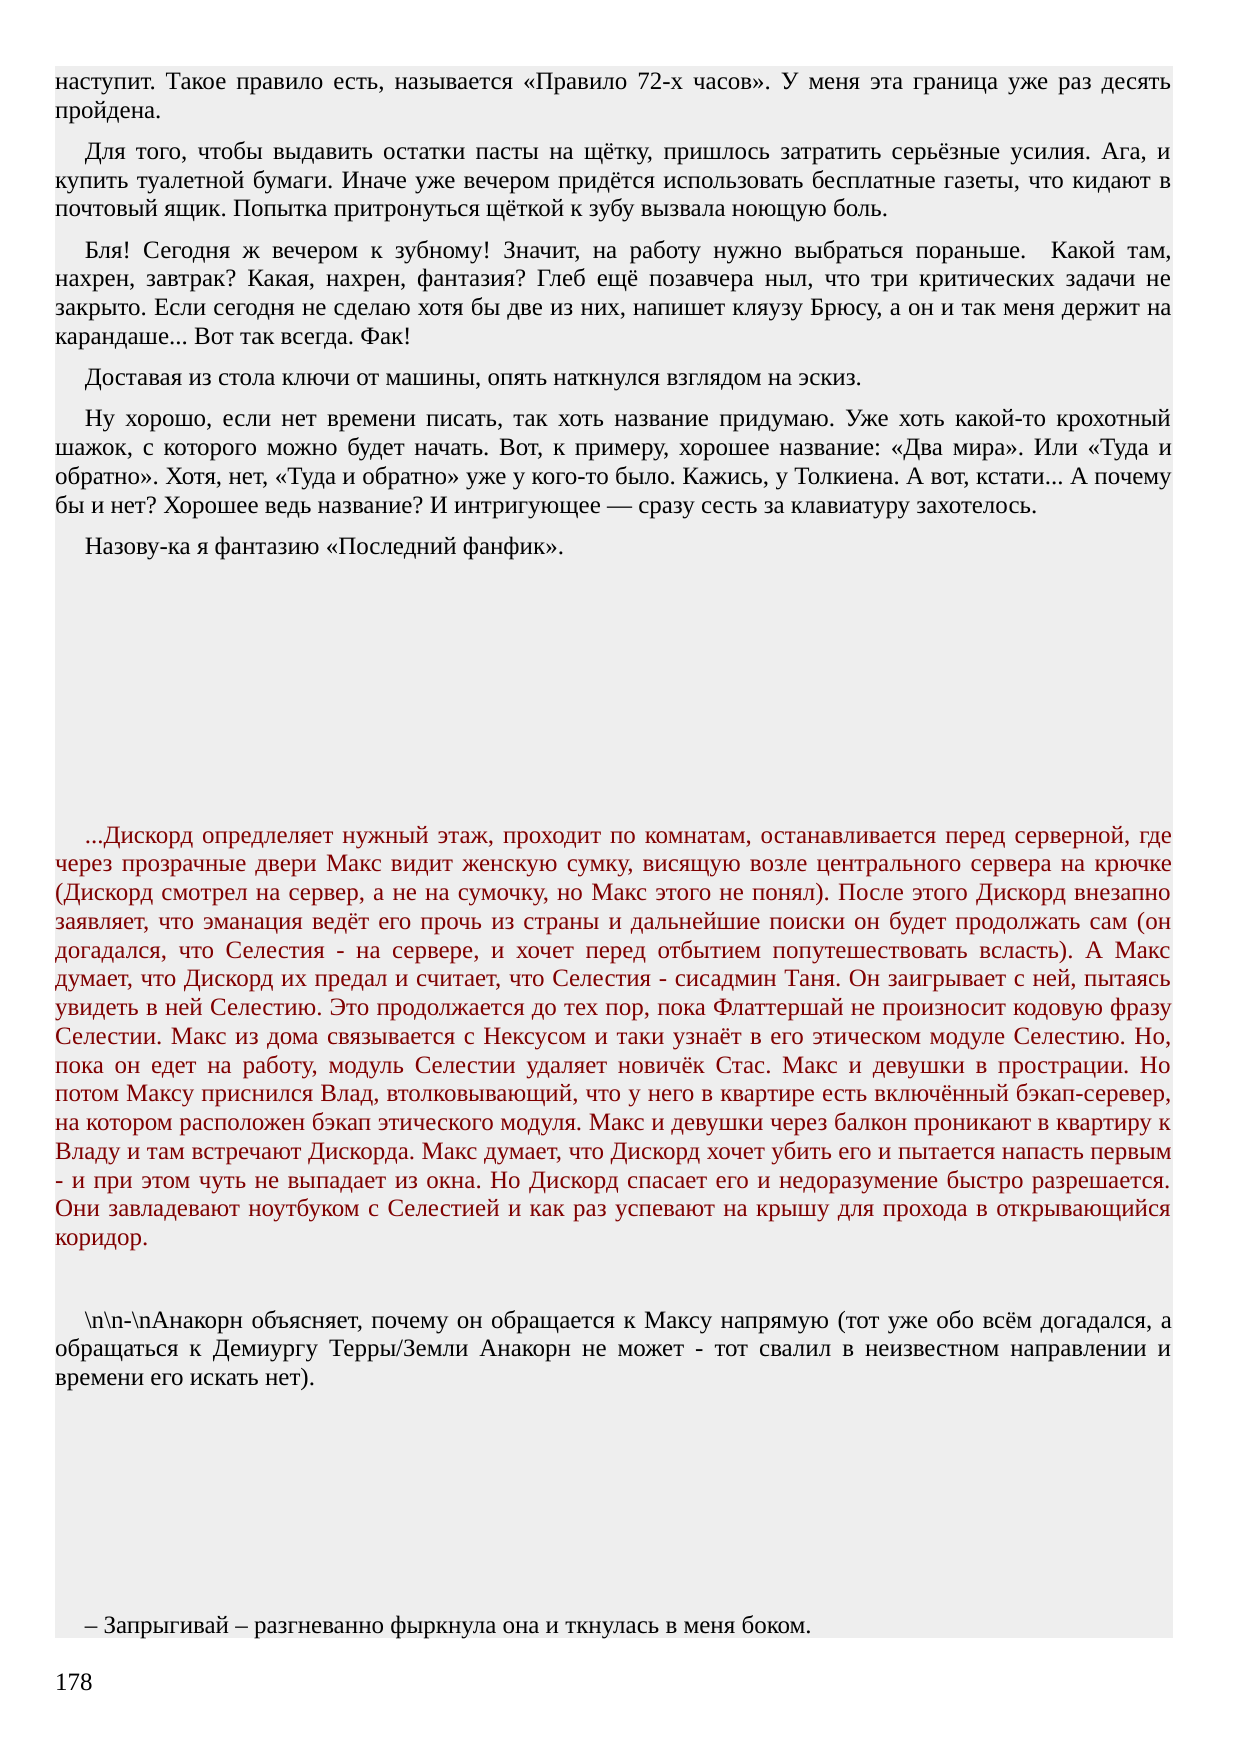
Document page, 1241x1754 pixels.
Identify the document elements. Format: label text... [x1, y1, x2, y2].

text \n\n-\nАнакорн объясняет, почему он обращается к Максу напрямую (тот уже обо всём догадался, а обращаться к Демиургу Терры/Земли Анакорн не может - тот свалил в неизвестном направлении и времени его искать нет). [55, 1305, 1173, 1391]
text наступит. Такое правило есть, называется «Правило 72-х часов». У меня эта граница уже раз десять пройдена. [55, 66, 1173, 123]
text – Запрыгивай – разгневанно фыркнула она и ткнулась в меня боком. [55, 1610, 1173, 1638]
text Для того, чтобы выдавить остатки пасты на щётку, пришлось затратить серьёзные усилия. Ага, и купить туалетной бумаги. Иначе уже вечером придётся использовать бесплатные газеты, что кидают в почтовый ящик. Попытка притронуться щёткой к зубу вызвала ноющую боль. [55, 136, 1173, 222]
text Доставая из стола ключи от машины, опять наткнулся взглядом на эскиз. [55, 362, 1173, 391]
text Назову-ка я фантазию «Последний фанфик». [55, 531, 1173, 560]
text Ну хорошо, если нет времени писать, так хоть название придумаю. Уже хоть какой-то крохотный шажок, с которого можно будет начать. Вот, к примеру, хорошее название: «Два мира». Или «Туда и обратно». Хотя, нет, «Туда и обратно» уже у кого-то было. Кажись, у Толкиена. А вот, кстати... А почему бы и нет? Хорошее ведь название? И интригующее — сразу сесть за клавиатуру захотелось. [55, 403, 1173, 518]
text Бля! Сегодня ж вечером к зубному! Значит, на работу нужно выбраться пораньше. Какой там, нахрен, завтрак? Какая, нахрен, фантазия? Глеб ещё позавчера ныл, что три критических задачи не закрыто. Если сегодня не сделаю хотя бы две из них, напишет кляузу Брюсу, а он и так меня держит на карандаше... Вот так всегда. Фак! [55, 235, 1173, 350]
text ...Дискорд опредлеляет нужный этаж, проходит по комнатам, останавливается перед серверной, где через прозрачные двери Макс видит женскую сумку, висящую возле центрального сервера на крючке (Дискорд смотрел на сервер, а не на сумочку, но Макс этого не понял). После этого Дискорд внезапно заявляет, что эманация ведёт его прочь из страны и дальнейшие поиски он будет продолжать сам (он догадался, что Селестия - на сервере, и хочет перед отбытием попутешествовать всласть). А Макс думает, что Дискорд их предал и считает, что Селестия - сисадмин Таня. Он заигрывает с ней, пытаясь увидеть в ней Селестию. Это продолжается до тех пор, пока Флаттершай не произносит кодовую фразу Селестии. Макс из дома связывается с Нексусом и таки узнаёт в его этическом модуле Селестию. Но, пока он едет на работу, модуль Селестии удаляет новичёк Стас. Макс и девушки в прострации. Но потом Максу приснился Влад, втолковывающий, что у него в квартире есть включённый бэкап-серевер, на котором расположен бэкап этического модуля. Макс и девушки через балкон проникают в квартиру к Владу и там встречают Дискорда. Макс думает, что Дискорд хочет убить его и пытается напасть первым - и при этом чуть не выпадает из окна. Но Дискорд спасает его и недоразумение быстро разрешается. Они завладевают ноутбуком с Селестией и как раз успевают на крышу для прохода в открывающийся коридор. [55, 820, 1173, 1251]
